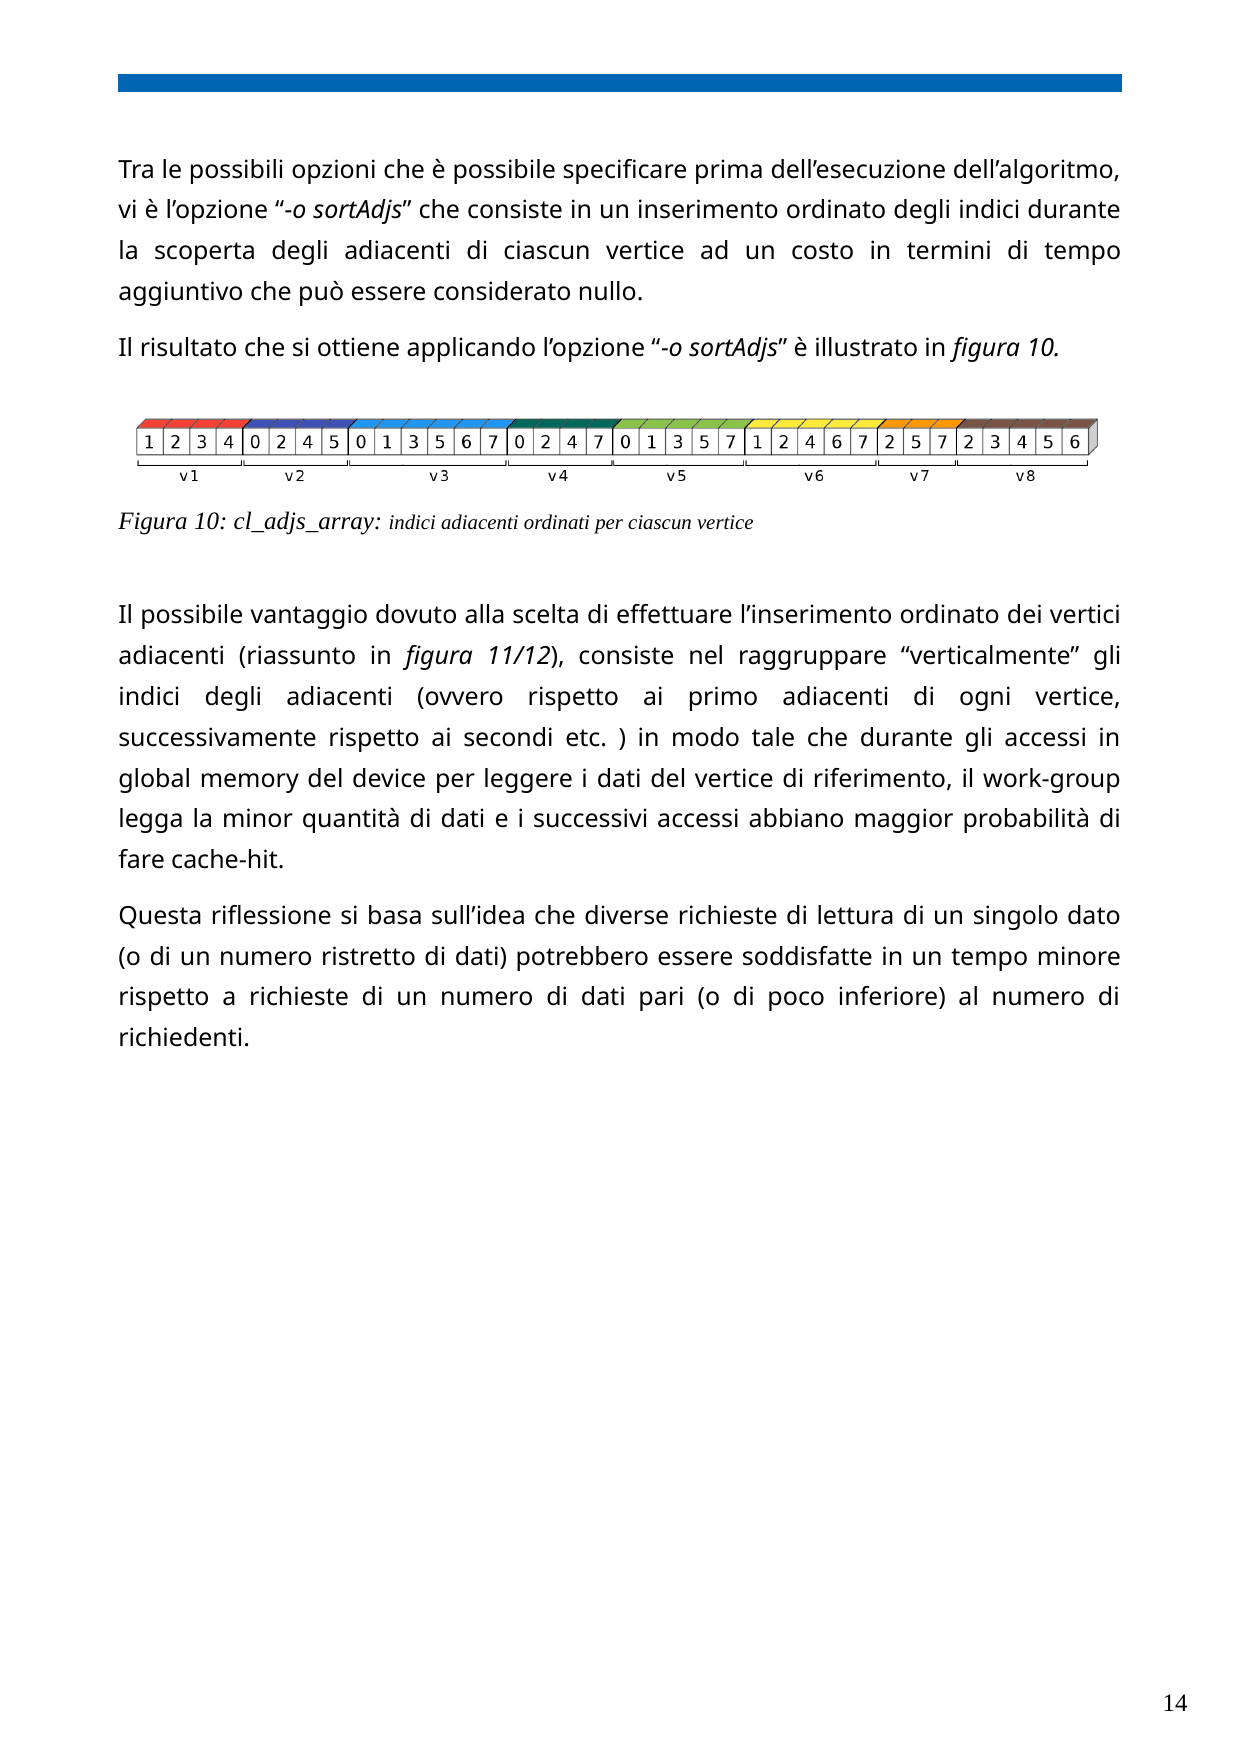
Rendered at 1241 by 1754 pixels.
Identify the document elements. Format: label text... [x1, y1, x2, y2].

text Figura 10: cl_adjs_array: indici adiacenti ordinati per ciascun vertice [118, 501, 1122, 535]
picture [118, 397, 1123, 501]
text Questa riflessione si basa sull’idea che diverse richieste di lettura di un singolo dato (o di un numero ristretto di dati) potrebbero essere soddisfatte in un tempo minore rispetto a richieste di un numero di dati pari (o di poco inferiore) al numero di richiedenti. [118, 897, 1122, 1054]
text Tra le possibili opzioni che è possibile specificare prima dell’esecuzione dell’algoritmo, vi è l’opzione “-o sortAdjs” che consiste in un inserimento ordinato degli indici durante la scoperta degli adiacenti di ciascun vertice ad un costo in termini di tempo aggiuntivo che può essere considerato nullo. [118, 151, 1122, 308]
text Il possibile vantaggio dovuto alla scelta di effettuare l’inserimento ordinato dei vertici adiacenti (riassunto in figura 11/12), consiste nel raggruppare “verticalmente” gli indici degli adiacenti (ovvero rispetto ai primo adiacenti di ogni vertice, successivamente rispetto ai secondi etc. ) in modo tale che durante gli accessi in global memory del device per leggere i dati del vertice di riferimento, il work-group legga la minor quantità di dati e i successivi accessi abbiano maggior probabilità di fare cache-hit. [118, 597, 1122, 876]
text Il risultato che si ottiene applicando l’opzione “-o sortAdjs” è illustrato in figura 10. [118, 329, 1122, 363]
